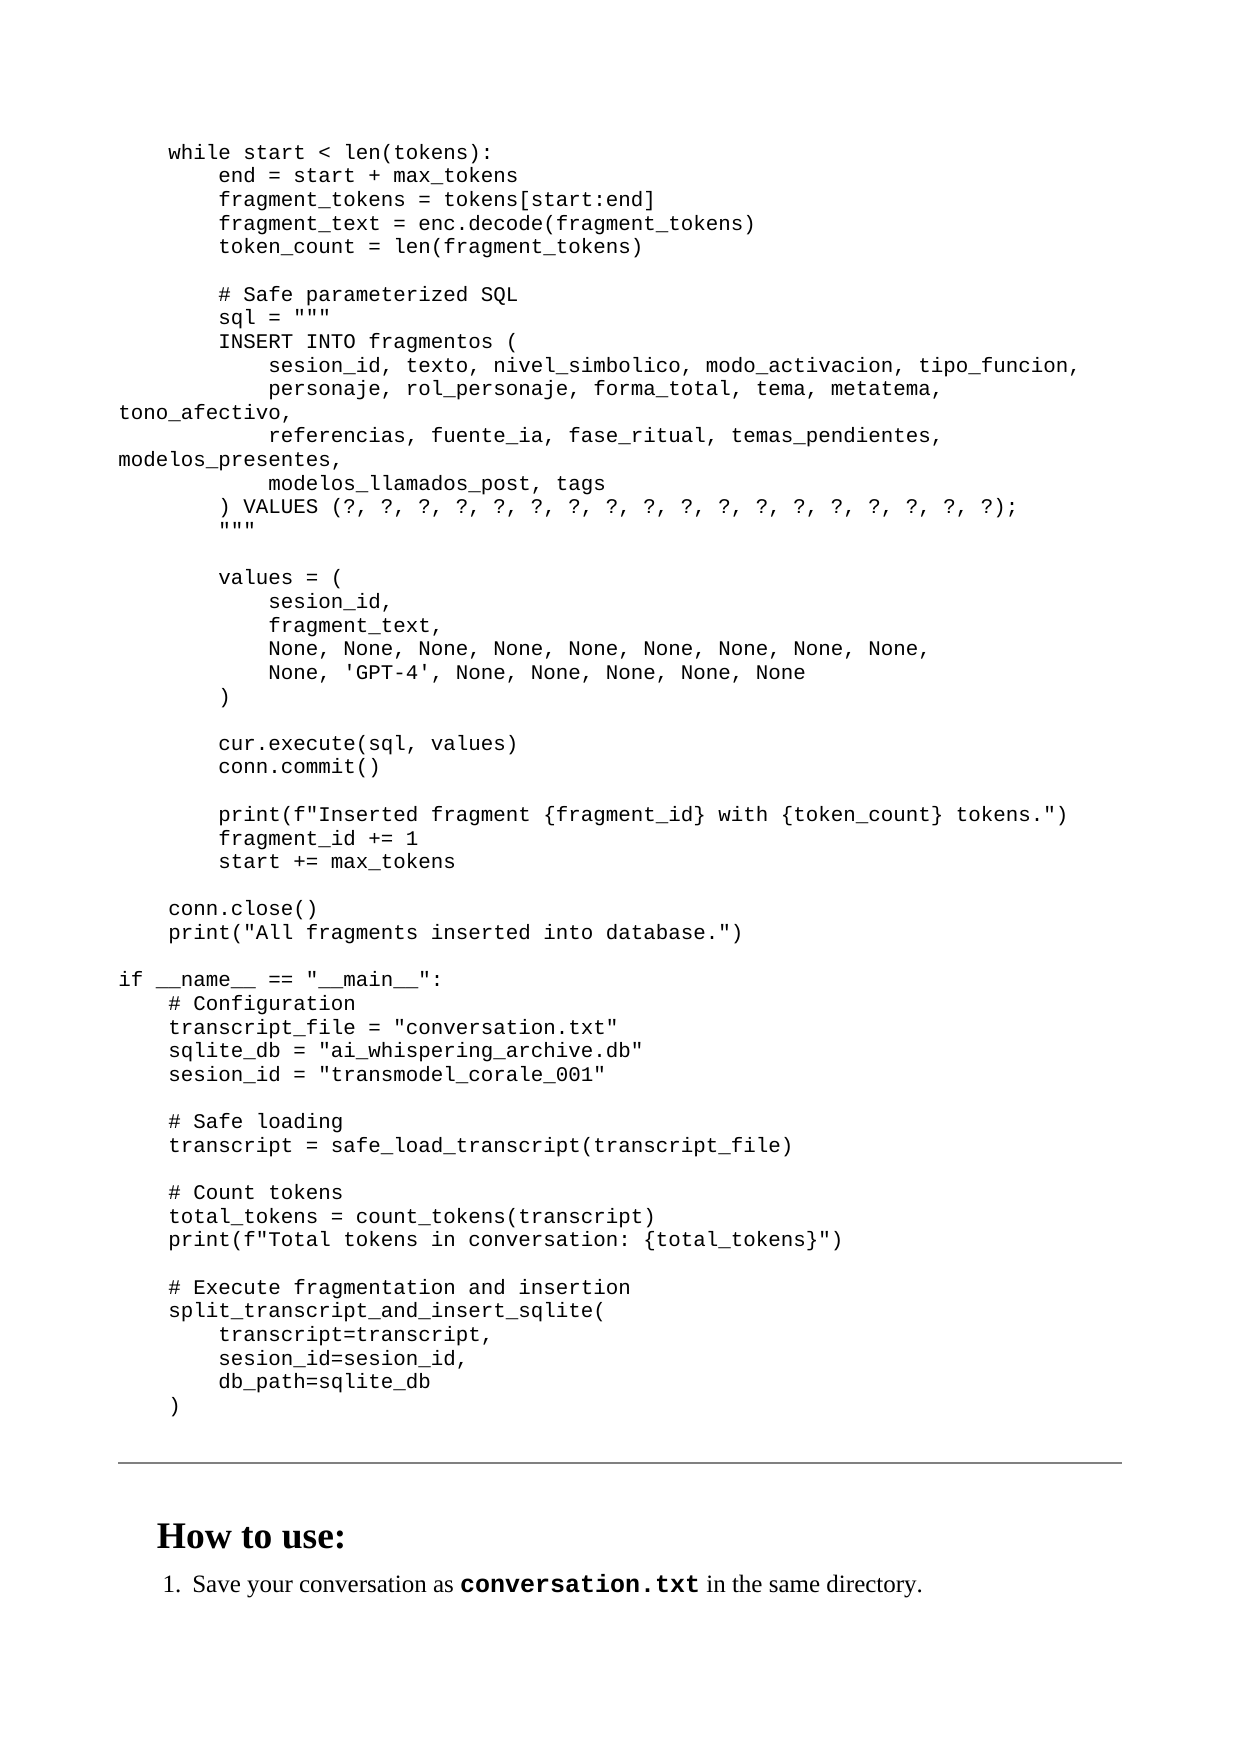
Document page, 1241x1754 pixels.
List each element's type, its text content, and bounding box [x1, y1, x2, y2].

text print(f"Total tokens in conversation: {total_tokens}") [118, 1229, 1122, 1253]
text fragment_text, [118, 615, 1122, 638]
text referencias, fuente_ia, fase_ritual, temas_pendientes, modelos_presentes, [118, 426, 1122, 473]
text values = ( [118, 567, 1122, 591]
text print(f"Inserted fragment {fragment_id} with {token_count} tokens.") [118, 804, 1122, 827]
text conn.close() [118, 898, 1122, 922]
text sesion_id = "transmodel_corale_001" [118, 1064, 1122, 1088]
text split_transcript_and_insert_sqlite( [118, 1300, 1122, 1324]
text conn.commit() [118, 757, 1122, 780]
text sesion_id, texto, nivel_simbolico, modo_activacion, tipo_funcion, [118, 354, 1122, 378]
text while start < len(tokens): [118, 142, 1122, 165]
text fragment_text = enc.decode(fragment_tokens) [118, 213, 1122, 236]
text # Safe parameterized SQL [118, 284, 1122, 307]
subtitle ✅ How to use: [118, 1513, 1122, 1556]
text # Execute fragmentation and insertion [118, 1277, 1122, 1300]
text sesion_id, [118, 591, 1122, 615]
text transcript = safe_load_transcript(transcript_file) [118, 1135, 1122, 1158]
text None, None, None, None, None, None, None, None, None, [118, 638, 1122, 662]
text personaje, rol_personaje, forma_total, tema, metatema, tono_afectivo, [118, 378, 1122, 426]
text sqlite_db = "ai_whispering_archive.db" [118, 1040, 1122, 1064]
text transcript=transcript, [118, 1324, 1122, 1348]
text ) VALUES (?, ?, ?, ?, ?, ?, ?, ?, ?, ?, ?, ?, ?, ?, ?, ?, ?, ?); [118, 496, 1122, 520]
text start += max_tokens [118, 851, 1122, 875]
list Save your conversation as conversation.txt in the same directory. [162, 1569, 1122, 1600]
text fragment_tokens = tokens[start:end] [118, 189, 1122, 213]
text # Count tokens [118, 1182, 1122, 1206]
text end = start + max_tokens [118, 165, 1122, 189]
text fragment_id += 1 [118, 827, 1122, 851]
text """ [118, 520, 1122, 544]
text ) [118, 686, 1122, 709]
text sesion_id=sesion_id, [118, 1348, 1122, 1371]
text # Safe loading [118, 1111, 1122, 1135]
text print("All fragments inserted into database.") [118, 922, 1122, 946]
text db_path=sqlite_db [118, 1371, 1122, 1395]
text ) [118, 1395, 1122, 1419]
text None, 'GPT-4', None, None, None, None, None [118, 662, 1122, 686]
text # Configuration [118, 993, 1122, 1017]
text modelos_llamados_post, tags [118, 473, 1122, 496]
text total_tokens = count_tokens(transcript) [118, 1206, 1122, 1229]
text sql = """ [118, 307, 1122, 331]
text token_count = len(fragment_tokens) [118, 236, 1122, 260]
text transcript_file = "conversation.txt" [118, 1017, 1122, 1040]
text if __name__ == "__main__": [118, 969, 1122, 993]
text INSERT INTO fragmentos ( [118, 331, 1122, 354]
text cur.execute(sql, values) [118, 733, 1122, 757]
